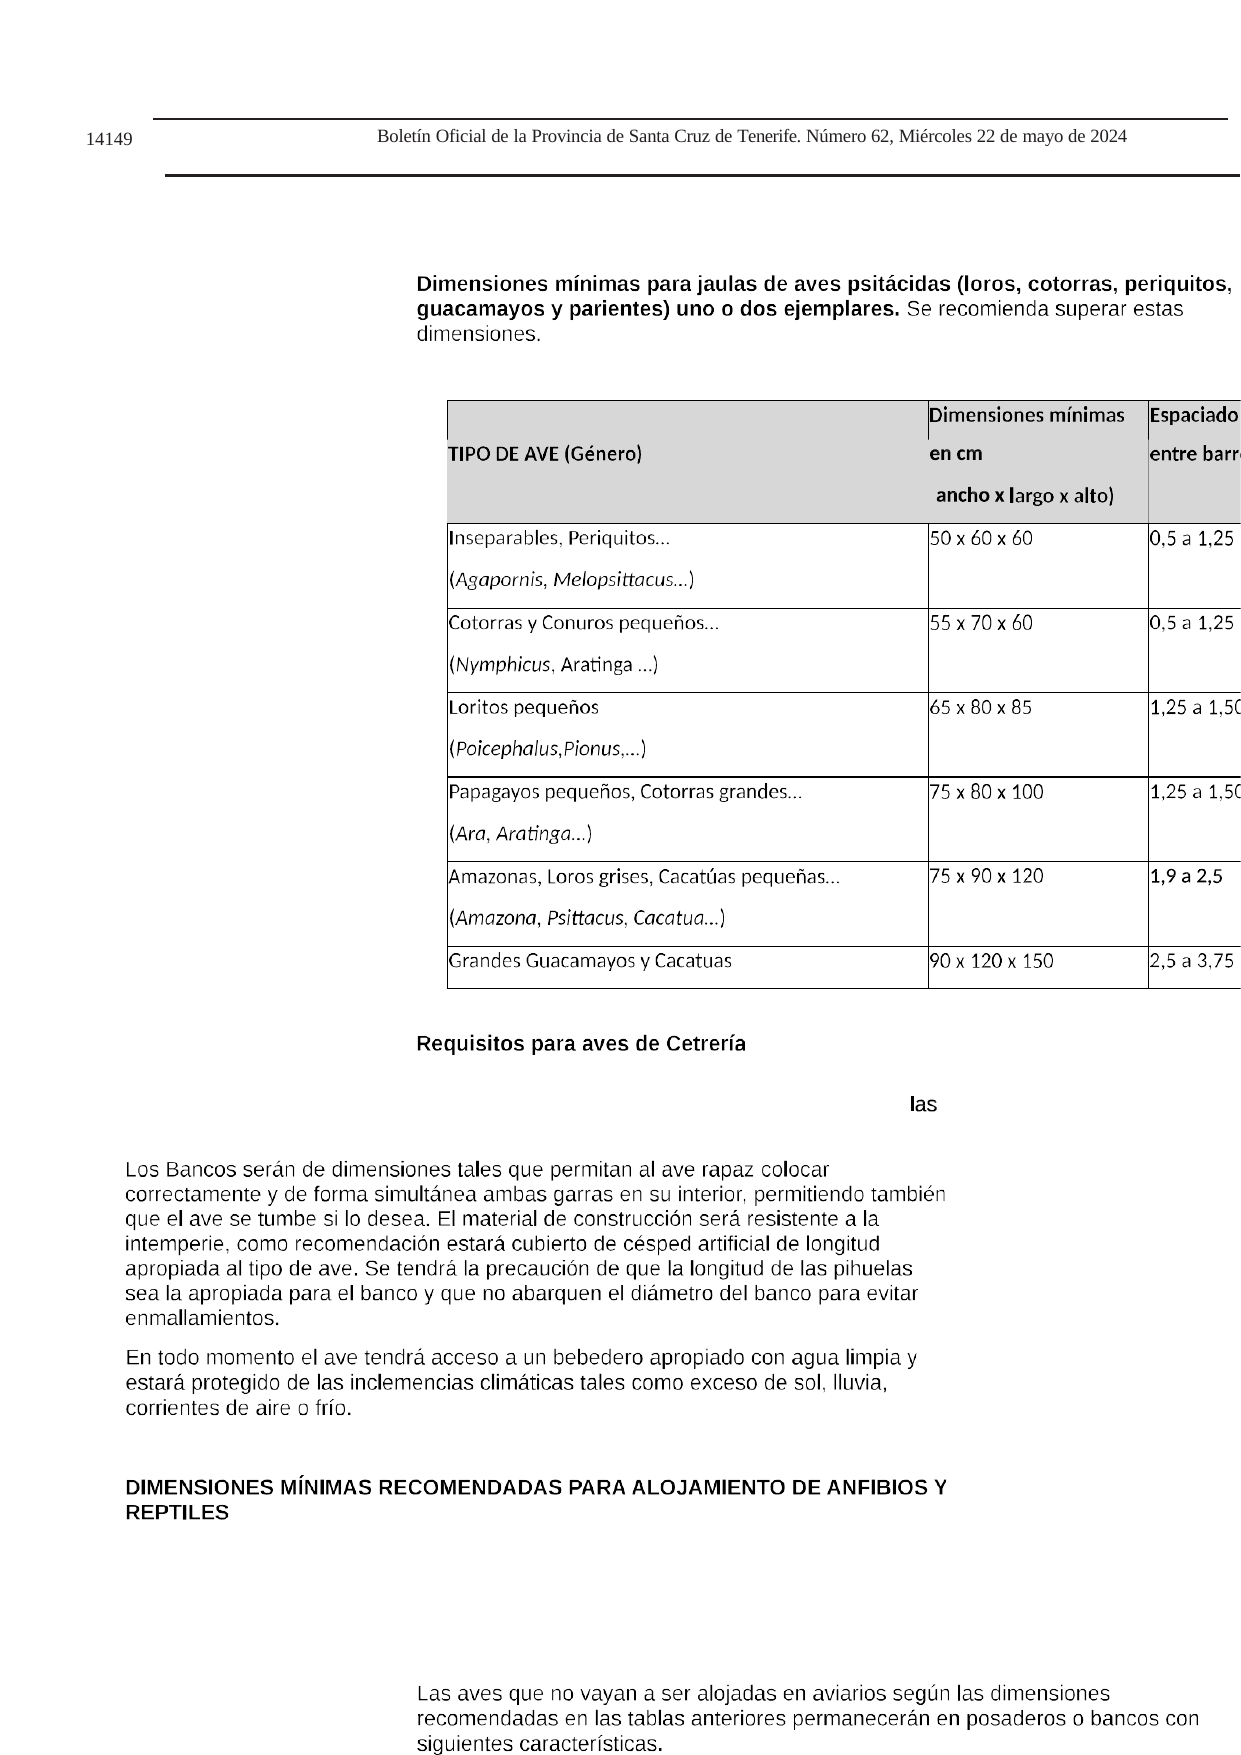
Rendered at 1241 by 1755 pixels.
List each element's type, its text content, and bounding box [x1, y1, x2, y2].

text 14149 [86, 128, 133, 149]
text Boletín Oficial de la Provincia de Santa Cruz de Tenerife. Número 62, Miércoles 22 de mayo de 2024 [377, 124, 1170, 146]
